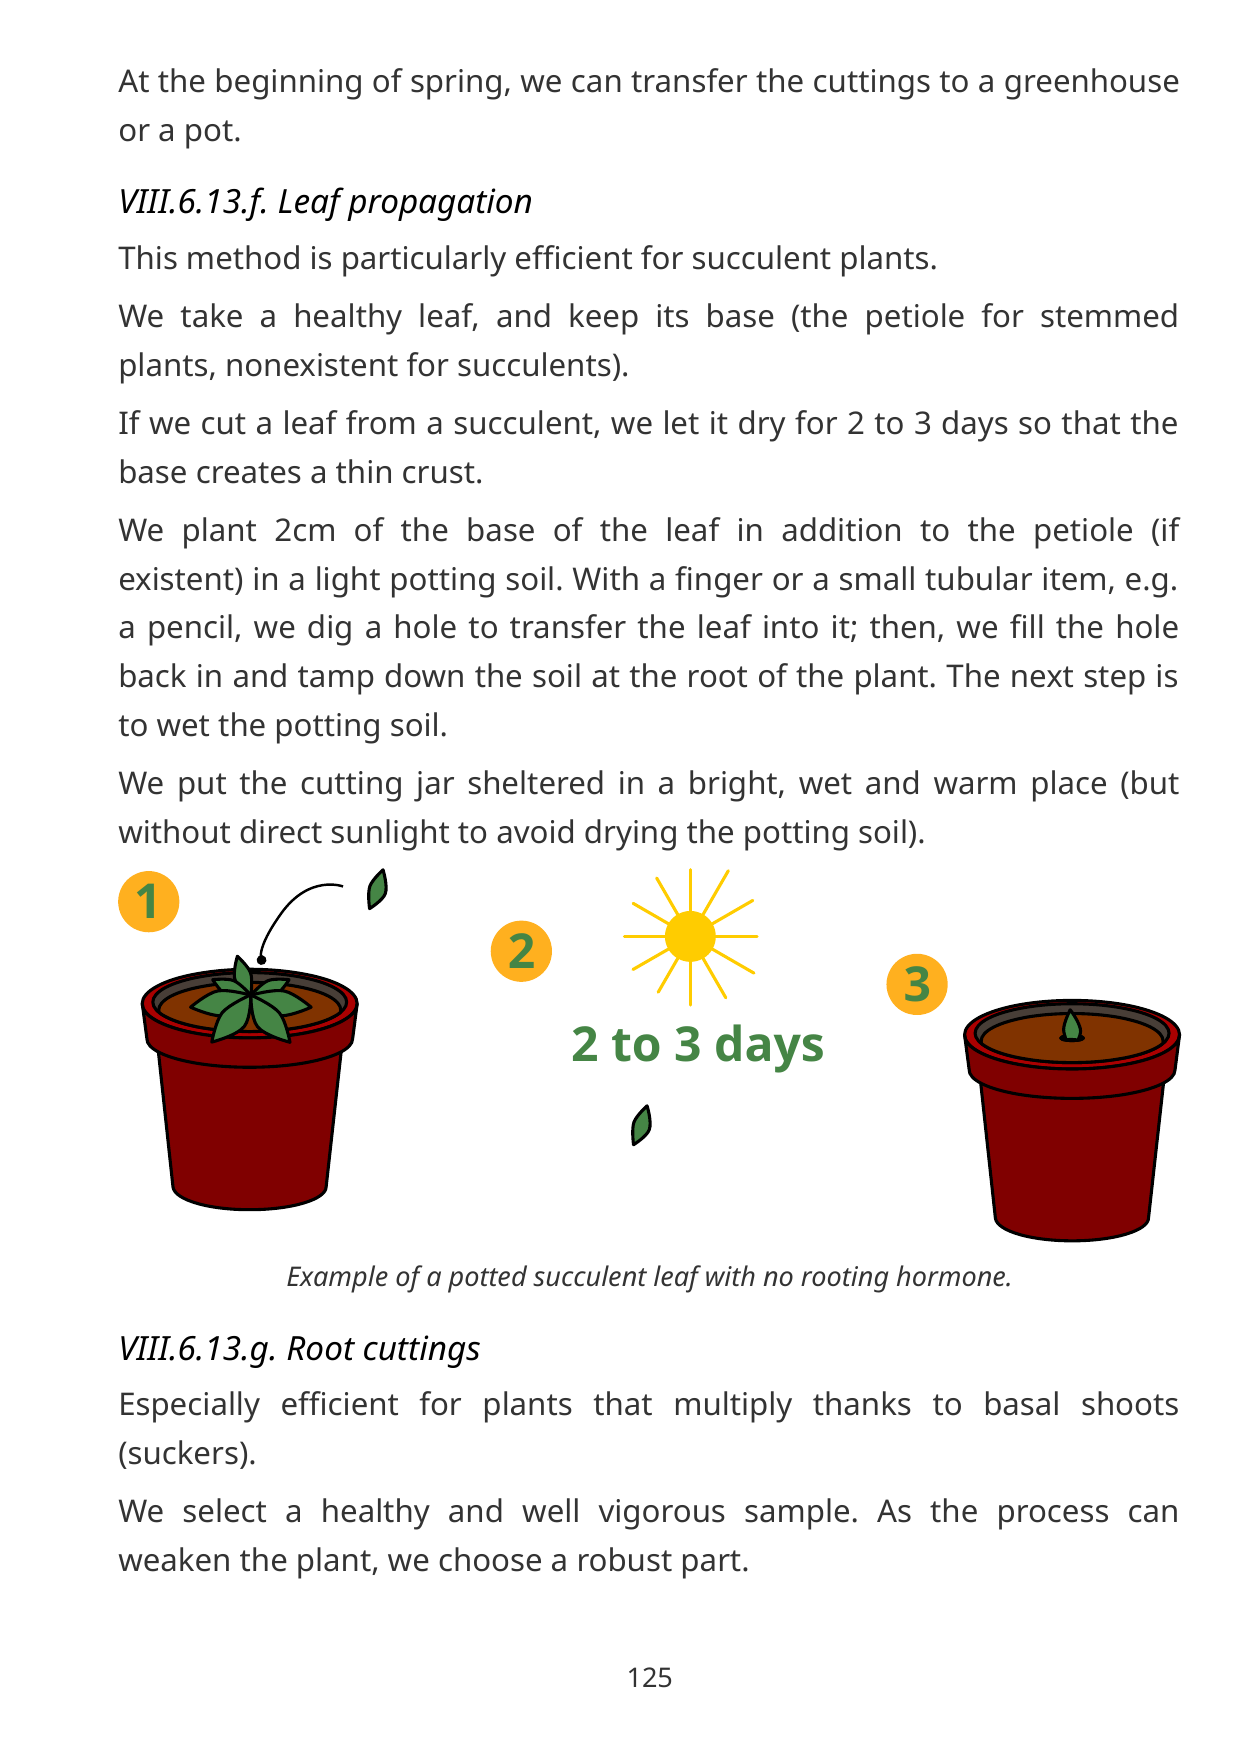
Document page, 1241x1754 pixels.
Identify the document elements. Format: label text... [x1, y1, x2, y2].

subtitle Leaf propagation [118, 178, 1181, 224]
text We take a healthy leaf, and keep its base (the petiole for stemmed plants, nonexistent for succulents). [118, 294, 1181, 386]
text At the beginning of spring, we can transfer the cuttings to a greenhouse or a pot. [118, 59, 1181, 151]
text Example of a potted succulent leaf with no rooting hormone. [118, 1258, 1181, 1294]
text We put the cutting jar sheltered in a bright, wet and warm place (but without direct sunlight to avoid drying the potting soil). [118, 761, 1181, 853]
text We select a healthy and well vigorous sample. As the process can weaken the plant, we choose a robust part. [118, 1489, 1181, 1581]
subtitle Root cuttings [118, 1324, 1181, 1370]
text We plant 2cm of the base of the leaf in addition to the petiole (if existent) in a light potting soil. With a finger or a small tubular item, e.g. a pencil, we dig a hole to transfer the leaf into it; then, we fill the hole back in and tamp down the soil at the root of the plant. The next step is to wet the potting soil. [118, 508, 1181, 746]
text Especially efficient for plants that multiply thanks to basal shoots (suckers). [118, 1382, 1181, 1474]
text This method is particularly efficient for succulent plants. [118, 236, 1181, 279]
text If we cut a leaf from a succulent, we let it dry for 2 to 3 days so that the base creates a thin crust. [118, 401, 1181, 492]
